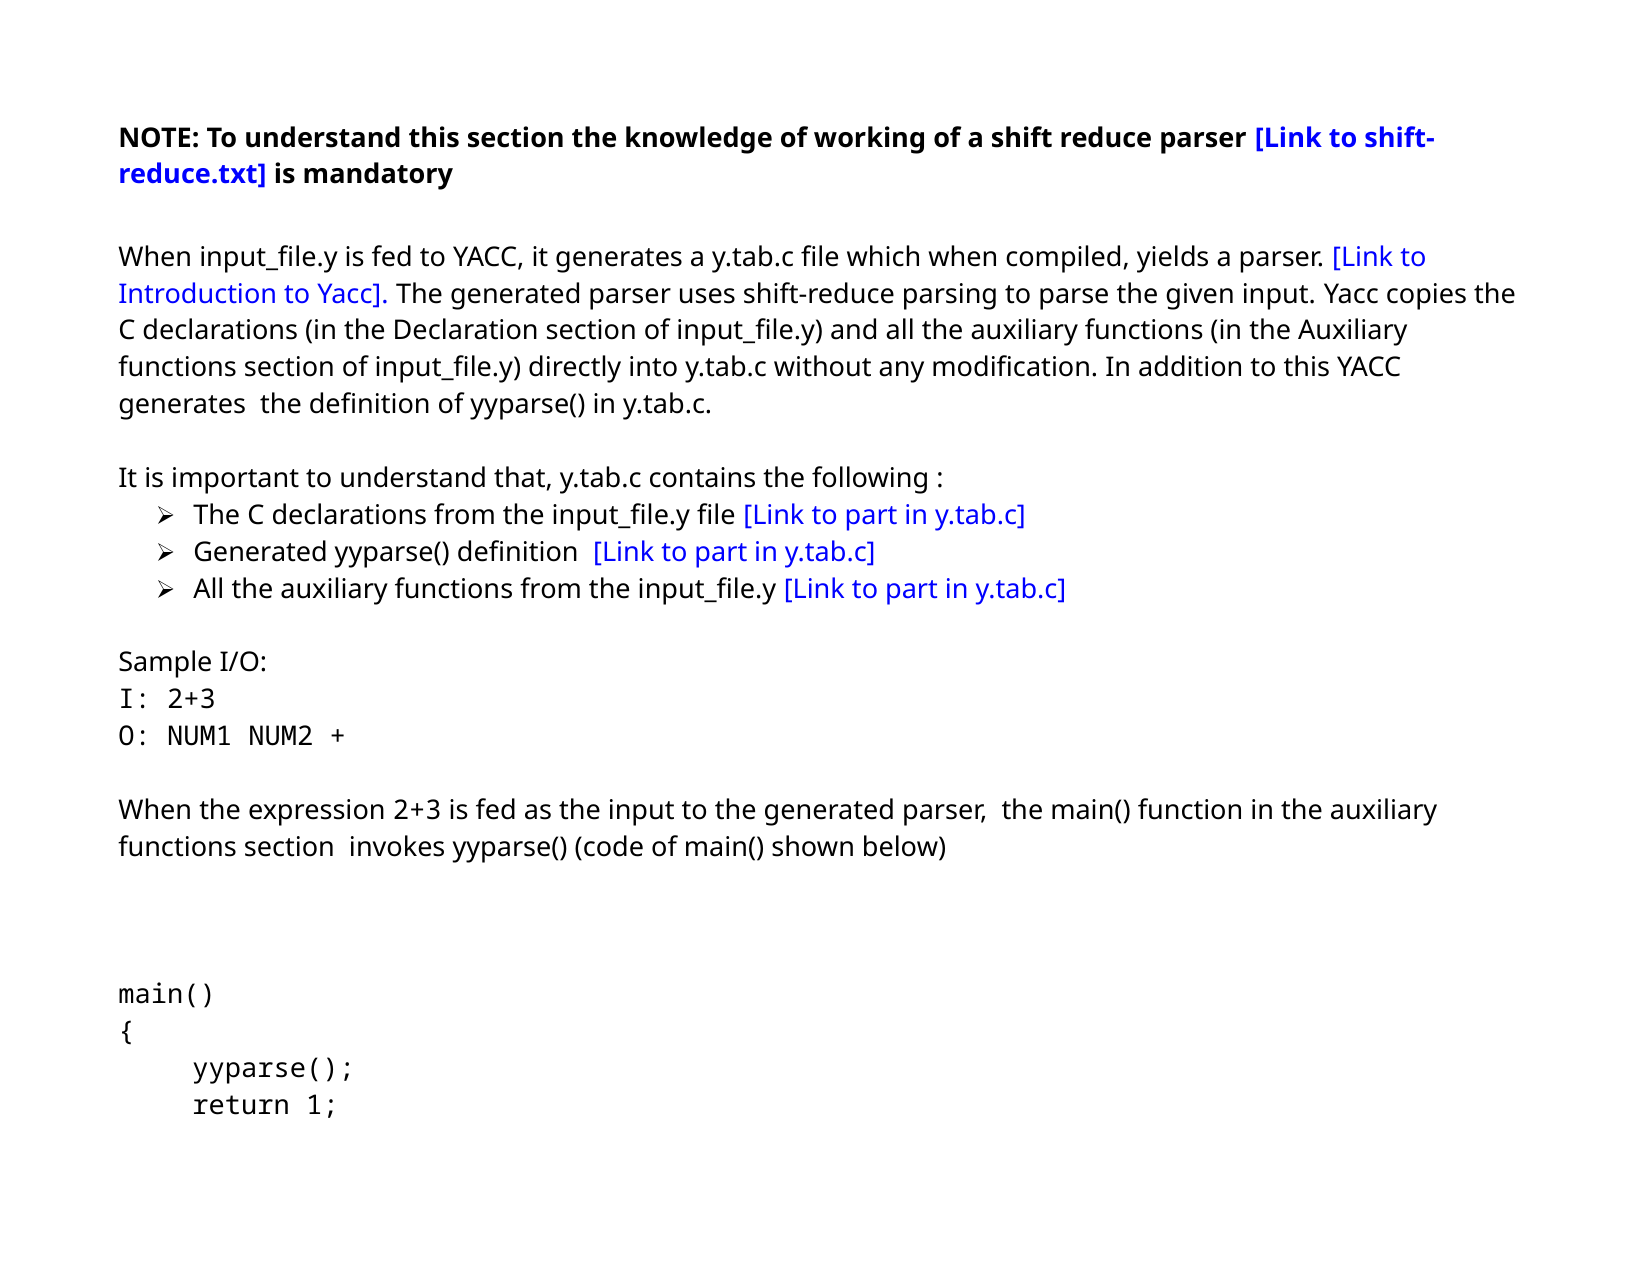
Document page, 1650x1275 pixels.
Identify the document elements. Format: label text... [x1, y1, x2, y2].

text return 1; [118, 1085, 1532, 1122]
text main() [118, 975, 1532, 1012]
text When input_file.y is fed to YACC, it generates a y.tab.c file which when compiled, yields a parser. [Link to Introduction to Yacc]. The generated parser uses shift-reduce parsing to parse the given input. Yacc copies the C declarations (in the Declaration section of input_file.y) and all the auxiliary functions (in the Auxiliary functions section of input_file.y) directly into y.tab.c without any modification. In addition to this YACC generates the definition of yyparse() in y.tab.c. [118, 237, 1532, 422]
text Sample I/O: [118, 643, 1532, 680]
text It is important to understand that, y.tab.c contains the following : [118, 458, 1532, 495]
list Generated yyparse() definition [Link to part in y.tab.c] [156, 532, 1532, 569]
list All the auxiliary functions from the input_file.y [Link to part in y.tab.c] [156, 569, 1532, 606]
text { [118, 1012, 1532, 1048]
text yyparse(); [118, 1048, 1532, 1085]
text NOTE: To understand this section the knowledge of working of a shift reduce parser [Link to shift-reduce.txt] is mandatory [118, 118, 1532, 192]
text When the expression 2+3 is fed as the input to the generated parser, the main() function in the auxiliary functions section invokes yyparse() (code of main() shown below) [118, 790, 1532, 864]
text I: 2+3 [118, 680, 1532, 717]
list The C declarations from the input_file.y file [Link to part in y.tab.c] [156, 495, 1532, 532]
text O: NUM1 NUM2 + [118, 717, 1532, 753]
